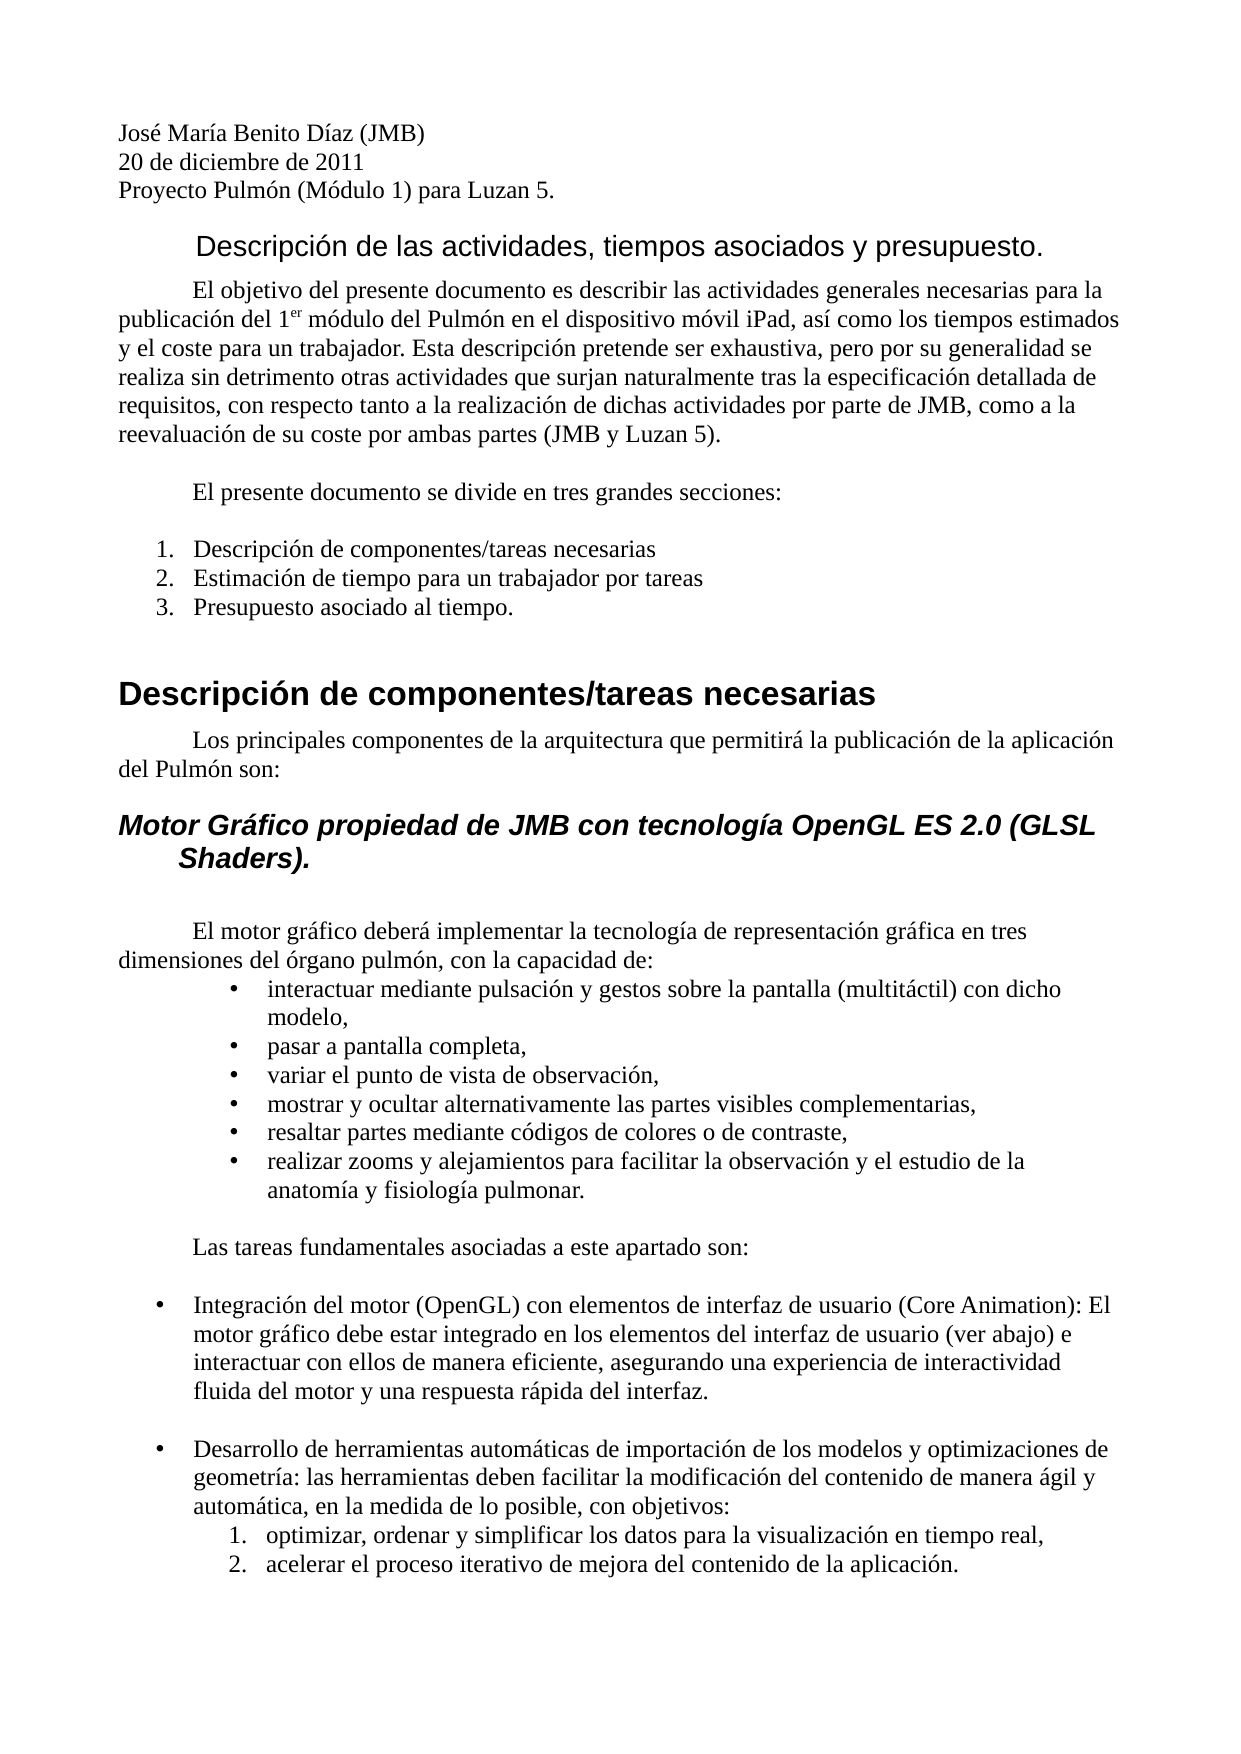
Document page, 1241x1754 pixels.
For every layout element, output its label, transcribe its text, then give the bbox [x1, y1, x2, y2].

text El objetivo del presente documento es describir las actividades generales necesarias para la publicación del 1er módulo del Pulmón en el dispositivo móvil iPad, así como los tiempos estimados y el coste para un trabajador. Esta descripción pretende ser exhaustiva, pero por su generalidad se realiza sin detrimento otras actividades que surjan naturalmente tras la especificación detallada de requisitos, con respecto tanto a la realización de dichas actividades por parte de JMB, como a la reevaluación de su coste por ambas partes (JMB y Luzan 5). [118, 275, 1122, 448]
list interactuar mediante pulsación y gestos sobre la pantalla (multitáctil) con dicho modelo, [229, 974, 1122, 1031]
text José María Benito Díaz (JMB) [118, 118, 1122, 147]
text Proyecto Pulmón (Módulo 1) para Luzan 5. [118, 176, 1122, 204]
list Descripción de componentes/tareas necesarias [156, 534, 1122, 563]
list Integración del motor (OpenGL) con elementos de interfaz de usuario (Core Animation): El motor gráfico debe estar integrado en los elementos del interfaz de usuario (ver abajo) e interactuar con ellos de manera eficiente, asegurando una experiencia de interactividad fluida del motor y una respuesta rápida del interfaz. [156, 1290, 1122, 1405]
list Estimación de tiempo para un trabajador por tareas [156, 563, 1122, 592]
list realizar zooms y alejamientos para facilitar la observación y el estudio de la anatomía y fisiología pulmonar. [229, 1146, 1122, 1204]
list resaltar partes mediante códigos de colores o de contraste, [229, 1117, 1122, 1146]
list pasar a pantalla completa, [229, 1031, 1122, 1060]
list Presupuesto asociado al tiempo. [156, 592, 1122, 620]
text El motor gráfico deberá implementar la tecnología de representación gráfica en tres dimensiones del órgano pulmón, con la capacidad de: [118, 916, 1122, 974]
list Desarrollo de herramientas automáticas de importación de los modelos y optimizaciones de geometría: las herramientas deben facilitar la modificación del contenido de manera ágil y automática, en la medida de lo posible, con objetivos: [156, 1434, 1122, 1520]
text 20 de diciembre de 2011 [118, 147, 1122, 176]
list acelerar el proceso iterativo de mejora del contenido de la aplicación. [228, 1549, 1122, 1577]
text El presente documento se divide en tres grandes secciones: [118, 477, 1122, 505]
subtitle Descripción de las actividades, tiempos asociados y presupuesto. [118, 229, 1122, 263]
text Las tareas fundamentales asociadas a este apartado son: [118, 1232, 1122, 1261]
list optimizar, ordenar y simplificar los datos para la visualización en tiempo real, [228, 1520, 1122, 1549]
list mostrar y ocultar alternativamente las partes visibles complementarias, [229, 1089, 1122, 1117]
subtitle Descripción de componentes/tareas necesarias [118, 674, 1122, 713]
text Los principales componentes de la arquitectura que permitirá la publicación de la aplicación del Pulmón son: [118, 725, 1122, 783]
list variar el punto de vista de observación, [229, 1060, 1122, 1089]
subtitle Motor Gráfico propiedad de JMB con tecnología OpenGL ES 2.0 (GLSL Shaders). [118, 808, 1122, 875]
